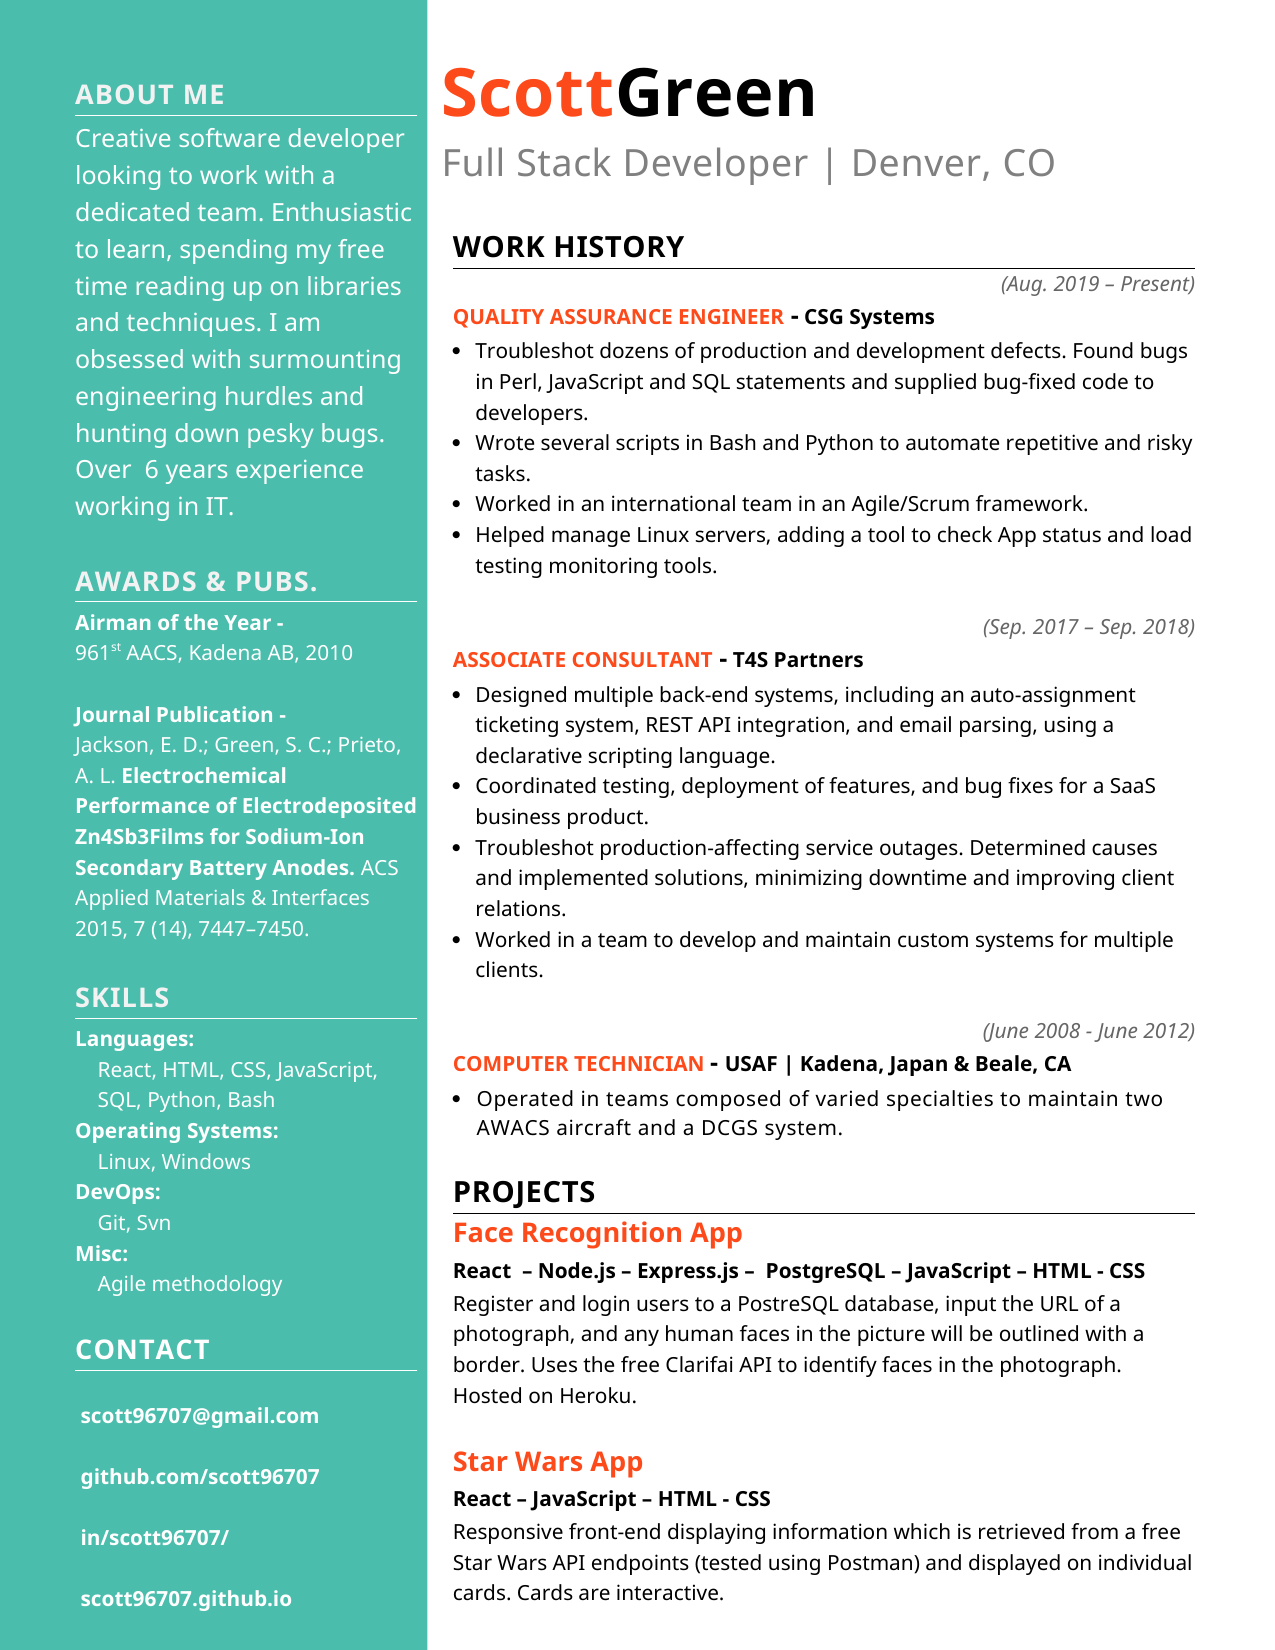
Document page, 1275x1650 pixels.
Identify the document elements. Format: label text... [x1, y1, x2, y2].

table_header ScottGreen Full Stack Developer | Denver, CO WORK HISTORY (Aug. 2019 – Present) QUALITY ASSURANCE ENGINEER - CSG Systems Troubleshot dozens of production and development defects. Found bugs in Perl, JavaScript and SQL statements and supplied bug-fixed code to developers. Wrote several scripts in Bash and Python to automate repetitive and risky tasks. Worked in an international team in an Agile/Scrum framework. Helped manage Linux servers, adding a tool to check App status and load testing monitoring tools. (Sep. 2017 – Sep. 2018) ASSOCIATE CONSULTANT - T4S Partners Designed multiple back-end systems, including an auto-assignment ticketing system, REST API integration, and email parsing, using a declarative scripting language. Coordinated testing, deployment of features, and bug fixes for a SaaS business product. Troubleshot production-affecting service outages. Determined causes and implemented solutions, minimizing downtime and improving client relations. Worked in a team to develop and maintain custom systems for multiple clients. (June 2008 - June 2012) COMPUTER TECHNICIAN - USAF | Kadena, Japan & Beale, CA Operated in teams composed of varied specialties to maintain two AWACS aircraft and a DCGS system. PROJECTS Face Recognition App React – Node.js – Express.js – PostgreSQL – JavaScript – HTML - CSS Register and login users to a PostreSQL database, input the URL of a photograph, and any human faces in the picture will be outlined with a border. Uses the free Clarifai API to identify faces in the photograph. Hosted on Heroku. Star Wars App React – JavaScript – HTML - CSS Responsive front-end displaying information which is retrieved from a free Star Wars API endpoints (tested using Postman) and displayed on individual cards. Cards are interactive. [429, 45, 1207, 1613]
table_header ABOUT ME Creative software developer looking to work with a dedicated team. Enthusiastic to learn, spending my free time reading up on libraries and techniques. I am obsessed with surmounting engineering hurdles and hunting down pesky bugs. Over 6 years experience working in IT. AWARDS & PUBS. Airman of the Year - 961st AACS, Kadena AB, 2010 Journal Publication - Jackson, E. D.; Green, S. C.; Prieto, A. L. Electrochemical Performance of Electrodeposited Zn4Sb3Films for Sodium-Ion Secondary Battery Anodes. ACS Applied Materials & Interfaces 2015, 7 (14), 7447–7450. SKILLS Languages: React, HTML, CSS, JavaScript, SQL, Python, Bash Operating Systems: Linux, Windows DevOps: Git, Svn Misc: Agile methodology CONTACT scott96707@gmail.com github.com/scott96707 in/scott96707/ scott96707.github.io [61, 45, 429, 1613]
